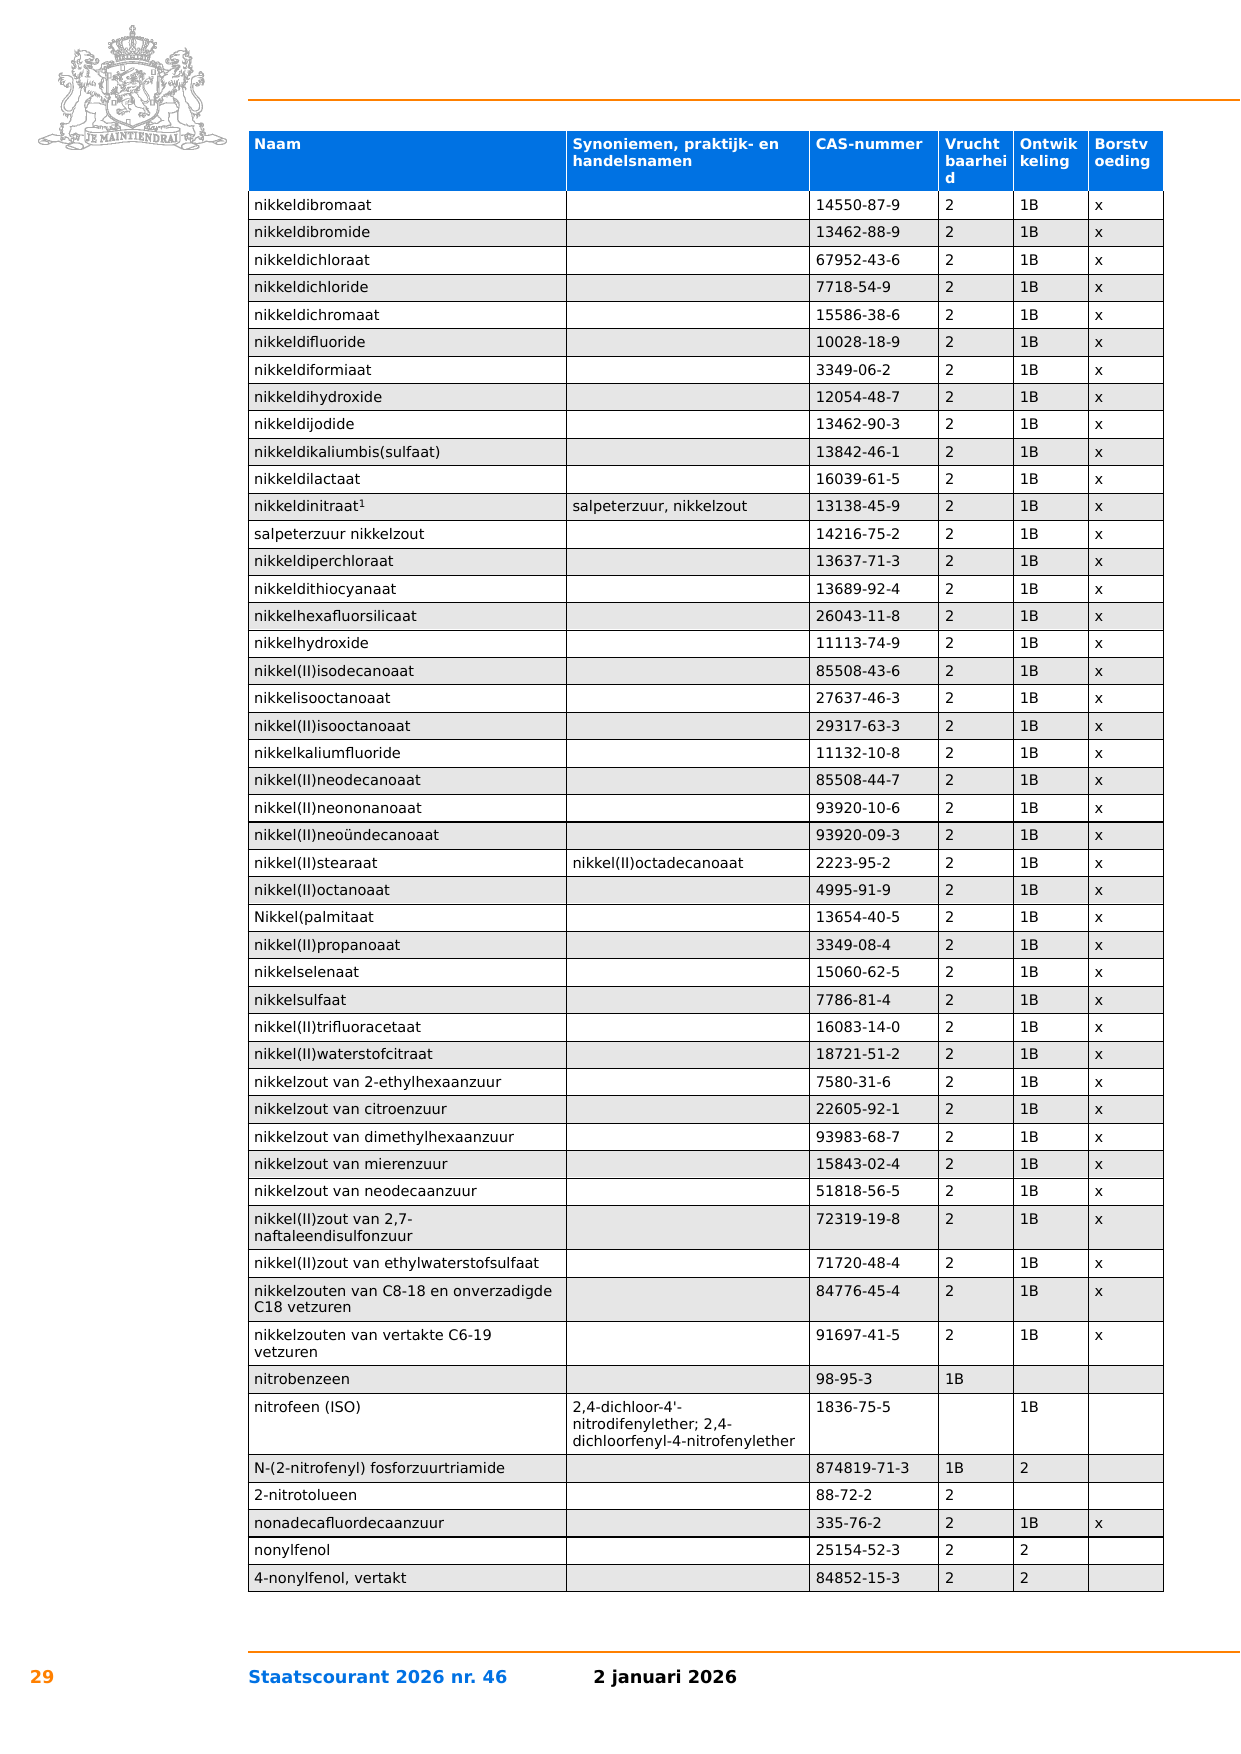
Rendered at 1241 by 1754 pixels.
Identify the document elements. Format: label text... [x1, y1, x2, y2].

table_cell 2 [939, 685, 1013, 712]
table_cell nikkel(II)zout van ethylwaterstofsulfaat [249, 1250, 566, 1277]
table_cell x [1089, 439, 1163, 465]
table_header Naam [249, 131, 566, 191]
table_cell nikkeldichromaat [249, 302, 566, 328]
table_cell [567, 1014, 809, 1041]
table_cell 1B [1014, 247, 1088, 273]
table_cell 88-72-2 [810, 1483, 938, 1509]
table_cell 2 [939, 220, 1013, 246]
table_cell [939, 1394, 1013, 1454]
table_cell 2-nitrotolueen [249, 1483, 566, 1509]
table_cell 2 [939, 823, 1013, 849]
table_cell 16039-61-5 [810, 466, 938, 493]
table_cell nikkeldibromaat [249, 192, 566, 219]
table_cell 2 [939, 247, 1013, 273]
table_cell 13654-40-5 [810, 905, 938, 931]
table_cell 2 [939, 521, 1013, 547]
table_cell nikkelzout van neodecaanzuur [249, 1179, 566, 1205]
table_cell x [1089, 932, 1163, 958]
table_cell 1B [1014, 220, 1088, 246]
table_cell x [1089, 357, 1163, 383]
table_cell 93920-09-3 [810, 823, 938, 849]
table_cell nikkeldiformiaat [249, 357, 566, 383]
table_cell 1B [939, 1455, 1013, 1482]
table_cell 1B [1014, 795, 1088, 821]
table_cell 13842-46-1 [810, 439, 938, 465]
table_cell 2 [939, 1042, 1013, 1068]
table_cell 12054-48-7 [810, 384, 938, 410]
table_cell 1B [1014, 877, 1088, 903]
table_cell 72319-19-8 [810, 1206, 938, 1249]
table_cell 15843-02-4 [810, 1151, 938, 1177]
table_cell x [1089, 1510, 1163, 1536]
table_cell nikkelzouten van vertakte C6-19 vetzuren [249, 1322, 566, 1365]
table_cell 1B [1014, 1179, 1088, 1205]
table_cell [567, 1179, 809, 1205]
table_cell 2 [939, 494, 1013, 520]
table_cell 1B [1014, 987, 1088, 1013]
table_cell [567, 959, 809, 986]
table_cell [1014, 1483, 1088, 1509]
table_cell 14550-87-9 [810, 192, 938, 219]
table_cell nikkel(II)neodecanoaat [249, 768, 566, 794]
table_cell [567, 905, 809, 931]
table_cell 2 [939, 795, 1013, 821]
table_cell 11132-10-8 [810, 740, 938, 767]
table_cell nikkelhexafluorsilicaat [249, 603, 566, 629]
table_cell 85508-44-7 [810, 768, 938, 794]
table_cell 27637-46-3 [810, 685, 938, 712]
table_cell nikkel(II)zout van 2,7-naftaleendisulfonzuur [249, 1206, 566, 1249]
table_cell 1B [1014, 1124, 1088, 1150]
table_cell 1B [1014, 302, 1088, 328]
table_cell 1B [1014, 439, 1088, 465]
table_cell nikkeldichloraat [249, 247, 566, 273]
table_cell 1B [1014, 275, 1088, 301]
table_cell 84776-45-4 [810, 1278, 938, 1321]
table_cell [567, 1042, 809, 1068]
table_cell [567, 1322, 809, 1365]
table_header Ontwikkeling [1014, 131, 1088, 191]
table_cell [1089, 1366, 1163, 1393]
table_cell x [1089, 1151, 1163, 1177]
table_cell [567, 275, 809, 301]
table_cell Nikkel(palmitaat [249, 905, 566, 931]
table_cell nikkel(II)stearaat [249, 850, 566, 876]
table_cell [567, 521, 809, 547]
table_cell 2 [939, 1069, 1013, 1095]
table_cell 2 [939, 549, 1013, 575]
table_cell 22605-92-1 [810, 1096, 938, 1123]
table_cell 2 [939, 877, 1013, 903]
table_cell 2 [939, 768, 1013, 794]
table_cell 1B [1014, 1322, 1088, 1365]
table_cell 13637-71-3 [810, 549, 938, 575]
table_cell 2 [939, 740, 1013, 767]
table_cell 1B [939, 1366, 1013, 1393]
table_cell nikkel(II)octadecanoaat [567, 850, 809, 876]
table_cell [567, 1565, 809, 1591]
table_cell nikkelzout van dimethylhexaanzuur [249, 1124, 566, 1150]
table_cell nikkel(II)octanoaat [249, 877, 566, 903]
table_cell [567, 302, 809, 328]
table_cell x [1089, 795, 1163, 821]
table_cell x [1089, 302, 1163, 328]
table_cell 85508-43-6 [810, 658, 938, 684]
table_cell 1B [1014, 1069, 1088, 1095]
table_cell 2 [939, 932, 1013, 958]
table_cell 51818-56-5 [810, 1179, 938, 1205]
table_cell 1B [1014, 1206, 1088, 1249]
table_cell 2 [939, 850, 1013, 876]
table_cell 2 [939, 329, 1013, 356]
table_cell [567, 1366, 809, 1393]
table_cell [567, 576, 809, 602]
table_cell nikkelzout van mierenzuur [249, 1151, 566, 1177]
table_cell x [1089, 1322, 1163, 1365]
table_cell x [1089, 576, 1163, 602]
table_cell [567, 1538, 809, 1564]
table_cell x [1089, 905, 1163, 931]
table_cell [567, 411, 809, 438]
table_cell [567, 329, 809, 356]
table_cell [567, 357, 809, 383]
table_cell 2 [939, 357, 1013, 383]
table_cell 335-76-2 [810, 1510, 938, 1536]
table_cell x [1089, 1206, 1163, 1249]
table_cell x [1089, 384, 1163, 410]
table_cell 2 [939, 1510, 1013, 1536]
table_cell 2 [939, 1565, 1013, 1591]
table_cell 18721-51-2 [810, 1042, 938, 1068]
table_cell [1089, 1565, 1163, 1591]
table_cell 2 [939, 1250, 1013, 1277]
table_cell 1B [1014, 1042, 1088, 1068]
table_cell x [1089, 823, 1163, 849]
table_cell x [1089, 740, 1163, 767]
table_cell 2 [939, 275, 1013, 301]
table_cell nikkeldibromide [249, 220, 566, 246]
table_cell nikkeldichloride [249, 275, 566, 301]
table_cell x [1089, 877, 1163, 903]
table_cell 2 [939, 576, 1013, 602]
table_cell 1B [1014, 411, 1088, 438]
table_cell nitrofeen (ISO) [249, 1394, 566, 1454]
table_cell 1B [1014, 905, 1088, 931]
table_header Vruchtbaarheid [939, 131, 1013, 191]
table_cell 7786-81-4 [810, 987, 938, 1013]
table_cell [567, 384, 809, 410]
table_cell 25154-52-3 [810, 1538, 938, 1564]
table_cell nikkelsulfaat [249, 987, 566, 1013]
table_cell 1836-75-5 [810, 1394, 938, 1454]
table_cell [567, 1510, 809, 1536]
table_cell 13689-92-4 [810, 576, 938, 602]
table_cell 2 [939, 959, 1013, 986]
table_cell nikkeldithiocyanaat [249, 576, 566, 602]
table_cell nonadecafluordecaanzuur [249, 1510, 566, 1536]
table_cell 13138-45-9 [810, 494, 938, 520]
table_cell x [1089, 192, 1163, 219]
table_cell 2 [939, 384, 1013, 410]
table_cell 1B [1014, 713, 1088, 739]
table_cell [567, 823, 809, 849]
table_cell 1B [1014, 959, 1088, 986]
table_cell 13462-90-3 [810, 411, 938, 438]
table_cell 7580-31-6 [810, 1069, 938, 1095]
table_header CAS-nummer [810, 131, 938, 191]
table_cell 1B [1014, 932, 1088, 958]
table_cell 1B [1014, 1394, 1088, 1454]
table_cell [567, 1278, 809, 1321]
table_cell 4-nonylfenol, vertakt [249, 1565, 566, 1591]
table_cell [567, 740, 809, 767]
table_cell [567, 631, 809, 657]
table_cell nikkel(II)propanoaat [249, 932, 566, 958]
table_cell 7718-54-9 [810, 275, 938, 301]
table_cell 2 [939, 713, 1013, 739]
table_header Borstvoeding [1089, 131, 1163, 191]
table_cell nikkelkaliumfluoride [249, 740, 566, 767]
table_cell x [1089, 658, 1163, 684]
table_cell 2 [939, 1014, 1013, 1041]
table_cell [567, 439, 809, 465]
table_cell 10028-18-9 [810, 329, 938, 356]
table_cell nikkel(II)waterstofcitraat [249, 1042, 566, 1068]
table_cell nikkel(II)trifluoracetaat [249, 1014, 566, 1041]
table_cell x [1089, 220, 1163, 246]
table_cell 1B [1014, 576, 1088, 602]
table_cell x [1089, 713, 1163, 739]
table_cell 1B [1014, 1151, 1088, 1177]
table_cell nonylfenol [249, 1538, 566, 1564]
table_cell 1B [1014, 1278, 1088, 1321]
table_cell x [1089, 466, 1163, 493]
table_cell x [1089, 1042, 1163, 1068]
table_cell 1B [1014, 357, 1088, 383]
table_cell 16083-14-0 [810, 1014, 938, 1041]
table_cell x [1089, 494, 1163, 520]
table_cell 1B [1014, 768, 1088, 794]
table_cell x [1089, 685, 1163, 712]
table_cell nikkel(II)isodecanoaat [249, 658, 566, 684]
table_cell 2 [939, 905, 1013, 931]
table_cell 93920-10-6 [810, 795, 938, 821]
table_cell x [1089, 1250, 1163, 1277]
table_cell nikkelhydroxide [249, 631, 566, 657]
table_cell 1B [1014, 1014, 1088, 1041]
table_cell [567, 713, 809, 739]
table_cell x [1089, 631, 1163, 657]
table_cell 13462-88-9 [810, 220, 938, 246]
table_cell 2,4-dichloor-4'-nitrodifenylether; 2,4-dichloorfenyl-4-nitrofenylether [567, 1394, 809, 1454]
table_cell nikkeldilactaat [249, 466, 566, 493]
table_cell [567, 247, 809, 273]
table_cell 1B [1014, 1250, 1088, 1277]
table_cell 2 [939, 1538, 1013, 1564]
table_cell 3349-08-4 [810, 932, 938, 958]
table_cell [567, 1455, 809, 1482]
table_cell 1B [1014, 494, 1088, 520]
table_cell [567, 1124, 809, 1150]
table_cell 2 [1014, 1455, 1088, 1482]
table_cell 2 [939, 658, 1013, 684]
table_cell [567, 795, 809, 821]
table_cell [567, 685, 809, 712]
table_cell 2 [939, 1124, 1013, 1150]
table_cell salpeterzuur nikkelzout [249, 521, 566, 547]
table_cell nikkelzout van 2-ethylhexaanzuur [249, 1069, 566, 1095]
table_cell [567, 1250, 809, 1277]
table_cell 2 [939, 192, 1013, 219]
table_cell 15060-62-5 [810, 959, 938, 986]
table_cell [1014, 1366, 1088, 1393]
table_cell 2 [939, 439, 1013, 465]
table_cell 14216-75-2 [810, 521, 938, 547]
table_cell [567, 1096, 809, 1123]
table_cell 2 [939, 1278, 1013, 1321]
table_cell [567, 466, 809, 493]
table_cell x [1089, 549, 1163, 575]
table_cell x [1089, 1069, 1163, 1095]
table_cell nikkel(II)isooctanoaat [249, 713, 566, 739]
table_cell [567, 987, 809, 1013]
table_cell 2 [939, 987, 1013, 1013]
table_cell x [1089, 987, 1163, 1013]
table_cell nikkeldijodide [249, 411, 566, 438]
table_cell salpeterzuur, nikkelzout [567, 494, 809, 520]
table_cell nikkel(II)neoündecanoaat [249, 823, 566, 849]
table_cell [567, 768, 809, 794]
table_cell 1B [1014, 549, 1088, 575]
table_cell 2223-95-2 [810, 850, 938, 876]
table_cell nikkelzouten van C8-18 en onverzadigde C18 vetzuren [249, 1278, 566, 1321]
table_cell nikkelselenaat [249, 959, 566, 986]
table_cell [567, 658, 809, 684]
table_cell [567, 220, 809, 246]
table_cell 93983-68-7 [810, 1124, 938, 1150]
table_cell 1B [1014, 521, 1088, 547]
table_cell 71720-48-4 [810, 1250, 938, 1277]
table_cell 1B [1014, 658, 1088, 684]
table_cell 2 [939, 1151, 1013, 1177]
table_cell [567, 1206, 809, 1249]
table_cell [567, 877, 809, 903]
table_cell [567, 192, 809, 219]
table_cell nikkeldiperchloraat [249, 549, 566, 575]
table_cell N-(2-nitrofenyl) fosforzuurtriamide [249, 1455, 566, 1482]
table_cell nikkelisooctanoaat [249, 685, 566, 712]
table_cell x [1089, 1096, 1163, 1123]
table_cell [567, 549, 809, 575]
table_cell x [1089, 521, 1163, 547]
table_cell 2 [1014, 1538, 1088, 1564]
table_cell [567, 1069, 809, 1095]
table_cell 84852-15-3 [810, 1565, 938, 1591]
table_header Synoniemen, praktijk- en handelsnamen [567, 131, 809, 191]
table_cell 29317-63-3 [810, 713, 938, 739]
table_cell 2 [939, 302, 1013, 328]
table_cell [567, 1151, 809, 1177]
table_cell 91697-41-5 [810, 1322, 938, 1365]
table_cell x [1089, 275, 1163, 301]
table_cell 2 [939, 411, 1013, 438]
table_cell 2 [939, 631, 1013, 657]
picture [38, 25, 227, 150]
table_cell nikkeldinitraat1 [249, 494, 566, 520]
table_cell [1089, 1455, 1163, 1482]
table_cell 4995-91-9 [810, 877, 938, 903]
table_cell nikkeldihydroxide [249, 384, 566, 410]
table_cell 1B [1014, 1096, 1088, 1123]
table_cell [567, 603, 809, 629]
table_cell 2 [939, 1483, 1013, 1509]
table_cell nikkeldifluoride [249, 329, 566, 356]
table_cell x [1089, 959, 1163, 986]
table_cell nikkel(II)neononanoaat [249, 795, 566, 821]
table_cell 874819-71-3 [810, 1455, 938, 1482]
table_cell 1B [1014, 740, 1088, 767]
table_cell 1B [1014, 384, 1088, 410]
table_cell 2 [939, 1096, 1013, 1123]
table_cell x [1089, 1124, 1163, 1150]
table_cell [567, 1483, 809, 1509]
table_cell 2 [939, 1179, 1013, 1205]
table_cell 1B [1014, 631, 1088, 657]
table_cell 11113-74-9 [810, 631, 938, 657]
table_cell x [1089, 1014, 1163, 1041]
table_cell 67952-43-6 [810, 247, 938, 273]
table_cell [1089, 1538, 1163, 1564]
table_cell x [1089, 1179, 1163, 1205]
table_cell x [1089, 329, 1163, 356]
table_cell [1089, 1394, 1163, 1454]
table_cell [567, 932, 809, 958]
table_cell 3349-06-2 [810, 357, 938, 383]
table_cell 2 [939, 1206, 1013, 1249]
table_cell 2 [939, 466, 1013, 493]
table_cell 1B [1014, 466, 1088, 493]
table_cell 1B [1014, 850, 1088, 876]
table_cell nikkelzout van citroenzuur [249, 1096, 566, 1123]
table_cell nitrobenzeen [249, 1366, 566, 1393]
table_cell x [1089, 768, 1163, 794]
table_cell x [1089, 247, 1163, 273]
table_cell 1B [1014, 1510, 1088, 1536]
table_cell 1B [1014, 823, 1088, 849]
table_cell 98-95-3 [810, 1366, 938, 1393]
table_cell nikkeldikaliumbis(sulfaat) [249, 439, 566, 465]
table_cell [1089, 1483, 1163, 1509]
table_cell x [1089, 603, 1163, 629]
table_cell 2 [939, 1322, 1013, 1365]
table_cell x [1089, 411, 1163, 438]
table_cell x [1089, 850, 1163, 876]
table_cell 1B [1014, 685, 1088, 712]
table_cell 2 [939, 603, 1013, 629]
table_cell 1B [1014, 603, 1088, 629]
table_cell x [1089, 1278, 1163, 1321]
table_cell 26043-11-8 [810, 603, 938, 629]
table_cell 1B [1014, 329, 1088, 356]
table_cell 15586-38-6 [810, 302, 938, 328]
table_cell 1B [1014, 192, 1088, 219]
table_cell 2 [1014, 1565, 1088, 1591]
